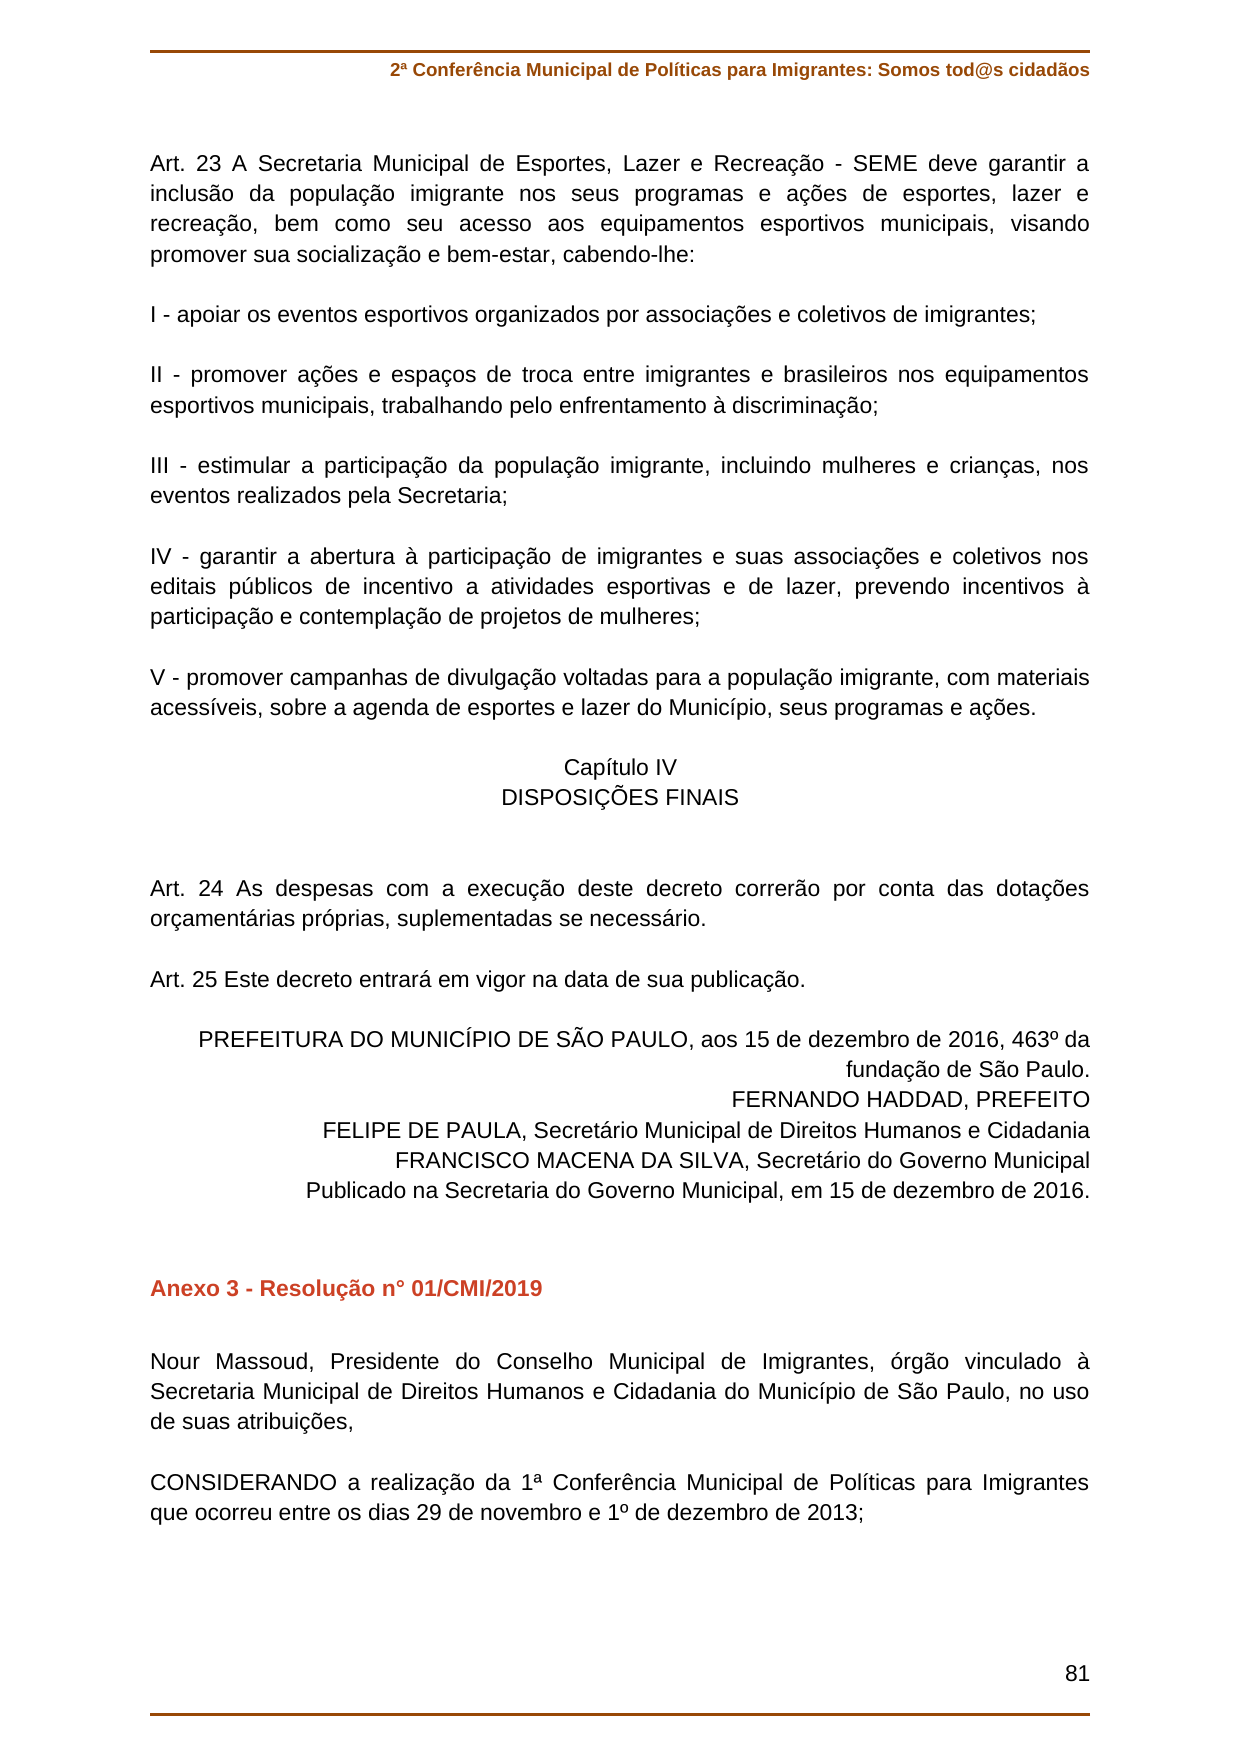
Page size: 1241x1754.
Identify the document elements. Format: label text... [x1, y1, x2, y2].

text FELIPE DE PAULA, Secretário Municipal de Direitos Humanos e Cidadania [150, 1117, 1090, 1143]
text PREFEITURA DO MUNICÍPIO DE SÃO PAULO, aos 15 de dezembro de 2016, 463º da fundação de São Paulo. [150, 1026, 1090, 1083]
text Capítulo IV [150, 754, 1090, 781]
subtitle Anexo 3 - Resolução n° 01/CMI/2019 [150, 1275, 1090, 1301]
text FERNANDO HADDAD, PREFEITO [150, 1086, 1090, 1113]
text V - promover campanhas de divulgação voltadas para a população imigrante, com materiais acessíveis, sobre a agenda de esportes e lazer do Município, seus programas e ações. [150, 663, 1090, 720]
text DISPOSIÇÕES FINAIS [150, 784, 1090, 811]
text Art. 23 A Secretaria Municipal de Esportes, Lazer e Recreação - SEME deve garantir a inclusão da população imigrante nos seus programas e ações de esportes, lazer e recreação, bem como seu acesso aos equipamentos esportivos municipais, visando promover sua socialização e bem-estar, cabendo-lhe: [150, 150, 1090, 267]
text II - promover ações e espaços de troca entre imigrantes e brasileiros nos equipamentos esportivos municipais, trabalhando pelo enfrentamento à discriminação; [150, 361, 1090, 418]
text III - estimular a participação da população imigrante, incluindo mulheres e crianças, nos eventos realizados pela Secretaria; [150, 452, 1090, 509]
text IV - garantir a abertura à participação de imigrantes e suas associações e coletivos nos editais públicos de incentivo a atividades esportivas e de lazer, prevendo incentivos à participação e contemplação de projetos de mulheres; [150, 543, 1090, 629]
text CONSIDERANDO a realização da 1ª Conferência Municipal de Políticas para Imigrantes que ocorreu entre os dias 29 de novembro e 1º de dezembro de 2013; [150, 1469, 1090, 1525]
text FRANCISCO MACENA DA SILVA, Secretário do Governo Municipal [150, 1147, 1090, 1173]
text Art. 24 As despesas com a execução deste decreto correrão por conta das dotações orçamentárias próprias, suplementadas se necessário. [150, 875, 1090, 932]
text Nour Massoud, Presidente do Conselho Municipal de Imigrantes, órgão vinculado à Secretaria Municipal de Direitos Humanos e Cidadania do Município de São Paulo, no uso de suas atribuições, [150, 1348, 1090, 1435]
text I - apoiar os eventos esportivos organizados por associações e coletivos de imigrantes; [150, 301, 1090, 327]
text Publicado na Secretaria do Governo Municipal, em 15 de dezembro de 2016. [150, 1177, 1090, 1203]
text Art. 25 Este decreto entrará em vigor na data de sua publicação. [150, 966, 1090, 992]
